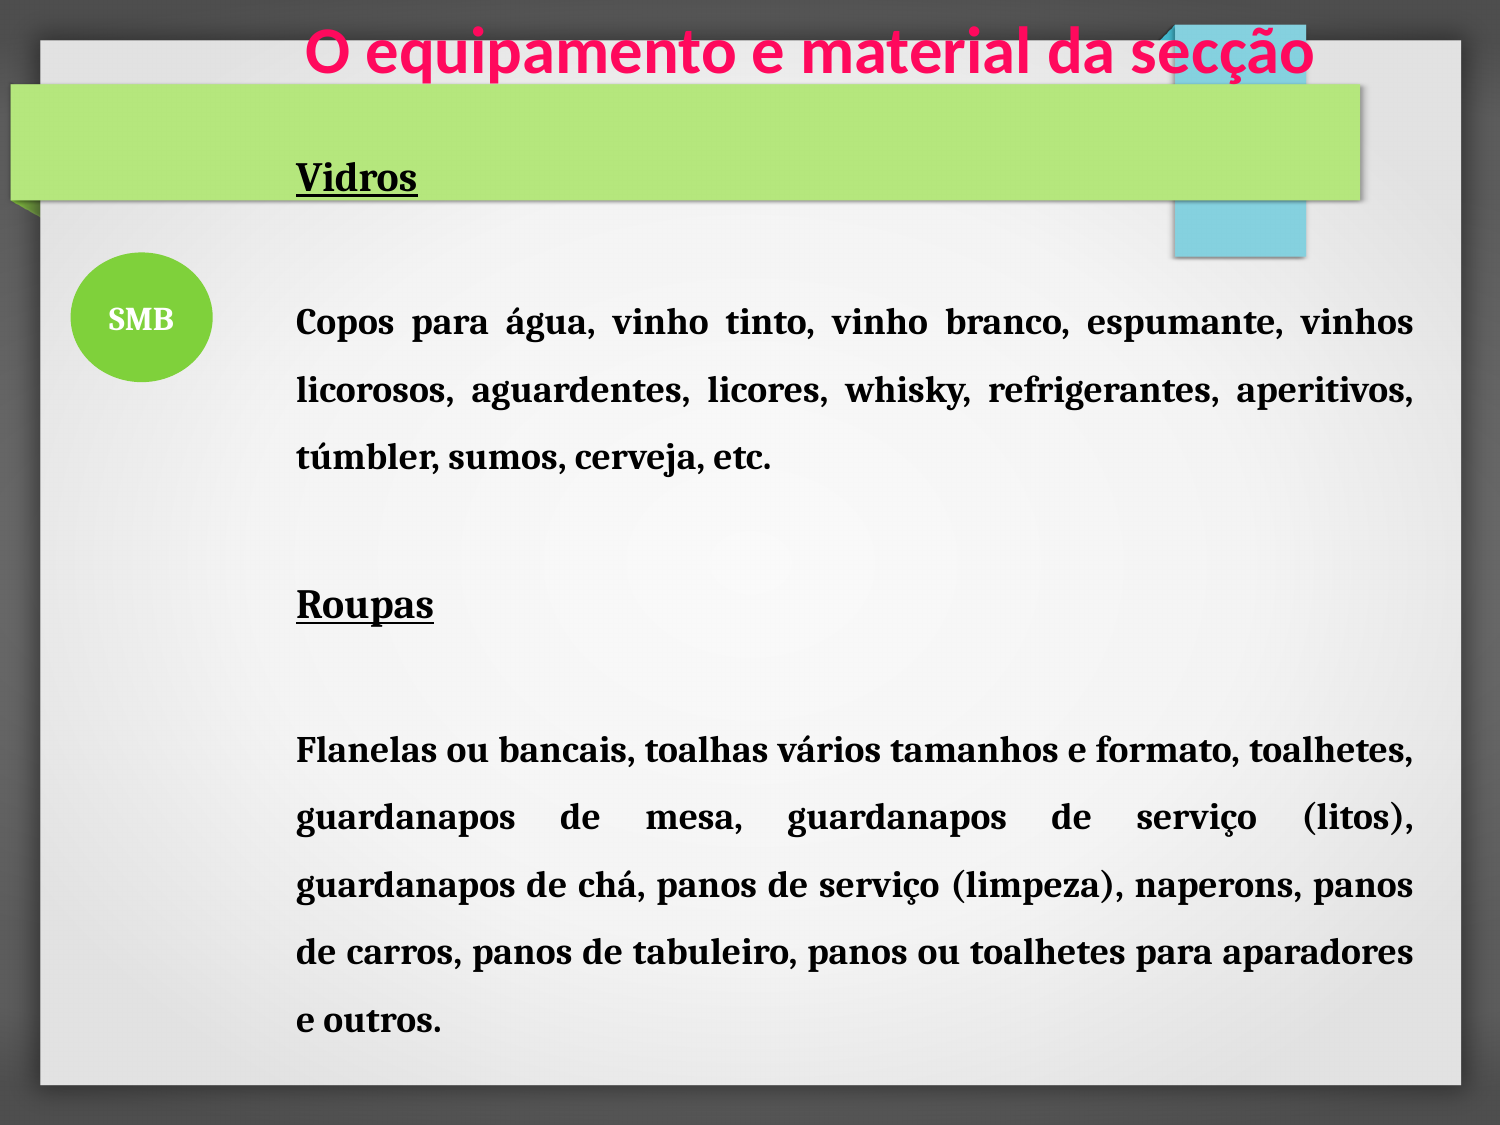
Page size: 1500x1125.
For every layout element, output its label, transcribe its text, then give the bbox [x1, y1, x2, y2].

picture [0, 0, 1500, 1125]
text_box Vidros Copos para água, vinho tinto, vinho branco, espumante, vinhos licorosos, aguardentes, licores, whisky, refrigerantes, aperitivos, túmbler, sumos, cerveja, etc. Roupas Flanelas ou bancais, toalhas vários tamanhos e formato, toalhetes, guardanapos de mesa, guardanapos de serviço (litos), guardanapos de chá, panos de serviço (limpeza), naperons, panos de carros, panos de tabuleiro, panos ou toalhetes para aparadores e outros. [281, 117, 1430, 1125]
text_box O equipamento e material da secção [281, 0, 1465, 95]
text_box SMB [70, 252, 213, 383]
